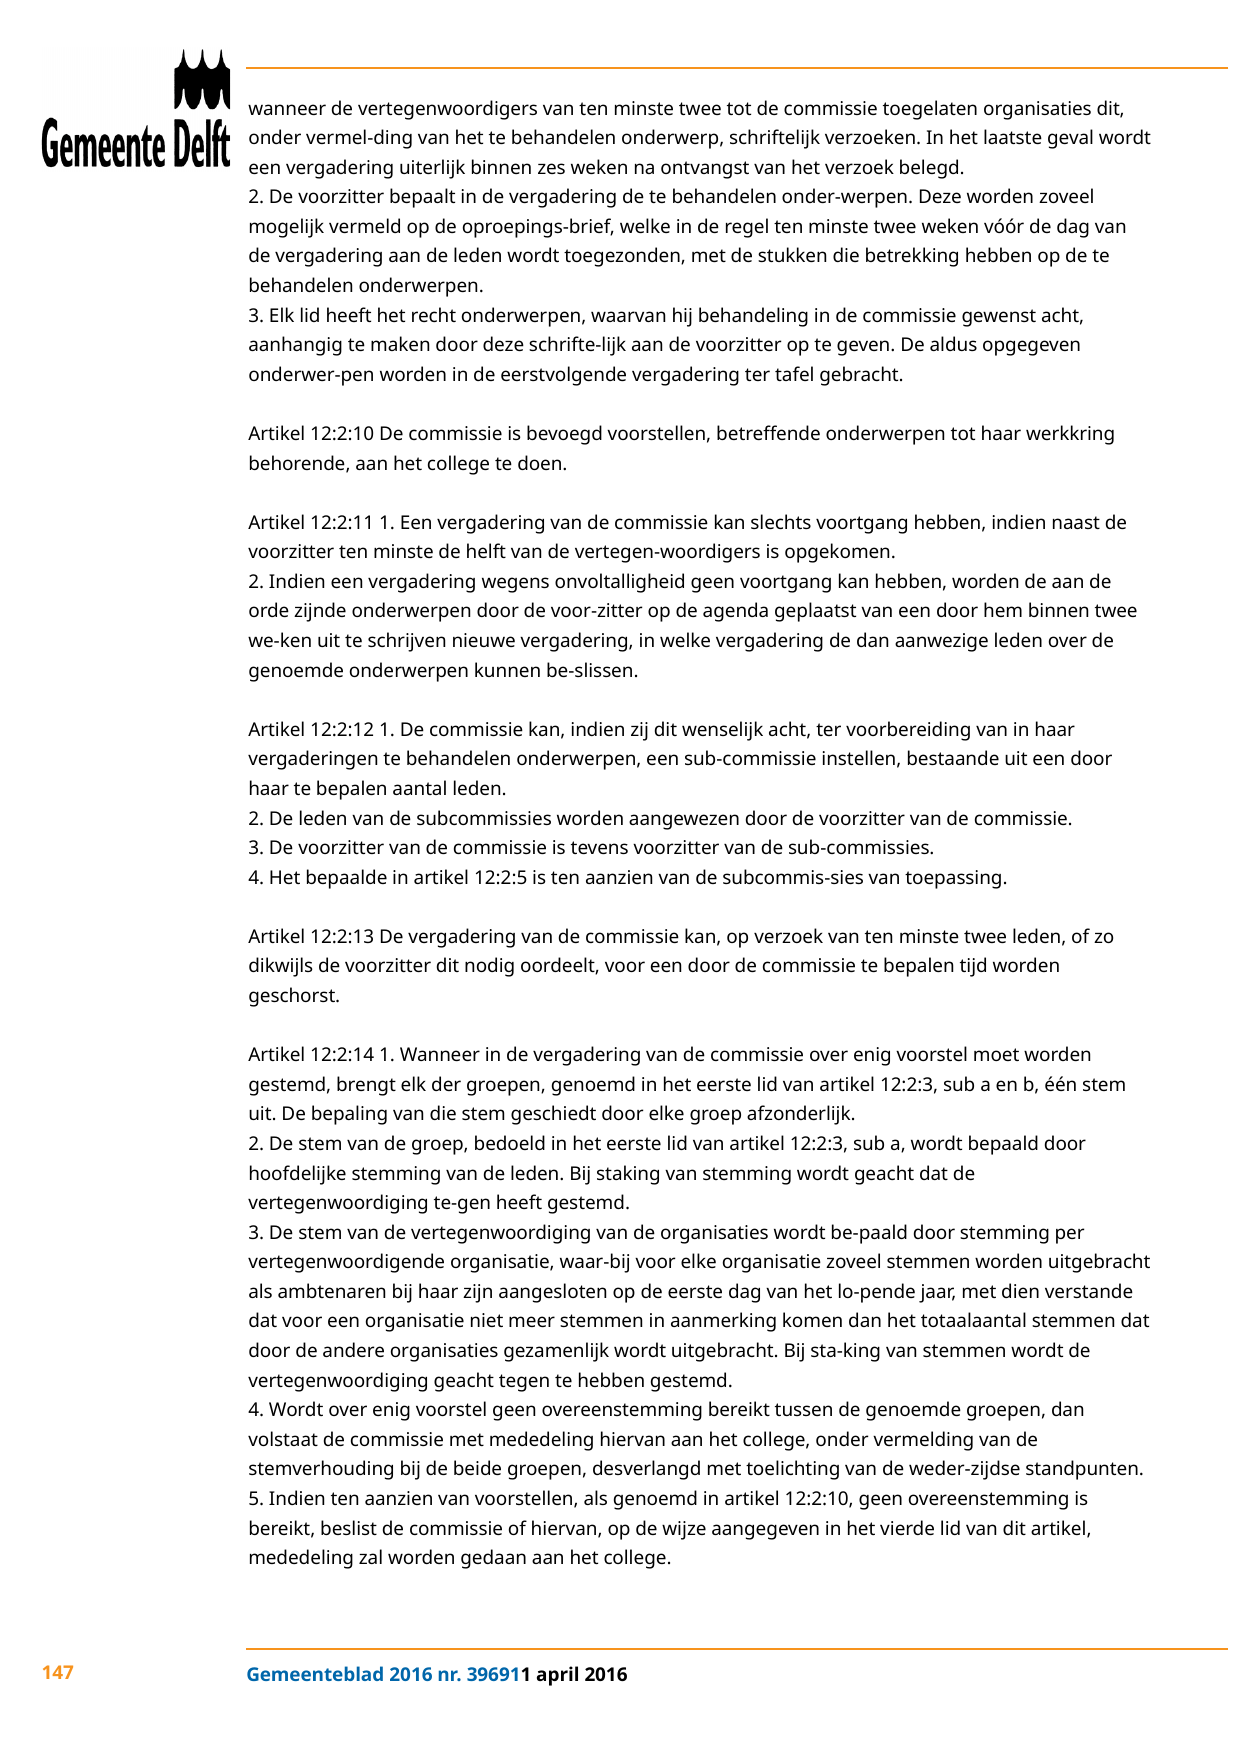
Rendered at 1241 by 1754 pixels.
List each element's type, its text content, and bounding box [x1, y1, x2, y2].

text Artikel 12:2:11 1. Een vergadering van de commissie kan slechts voortgang hebben, indien naast de voorzitter ten minste de helft van de vertegen-woordigers is opgekomen. [248, 509, 1152, 564]
text 2. Indien een vergadering wegens onvoltalligheid geen voortgang kan hebben, worden de aan de orde zijnde onderwerpen door de voor-zitter op de agenda geplaatst van een door hem binnen twee we-ken uit te schrijven nieuwe vergadering, in welke vergadering de dan aanwezige leden over de genoemde onderwerpen kunnen be-slissen. [248, 568, 1152, 683]
text Artikel 12:2:14 1. Wanneer in de vergadering van de commissie over enig voorstel moet worden gestemd, brengt elk der groepen, genoemd in het eerste lid van artikel 12:2:3, sub a en b, één stem uit. De bepaling van die stem geschiedt door elke groep afzonderlijk. [248, 1041, 1152, 1126]
text 2. De stem van de groep, bedoeld in het eerste lid van artikel 12:2:3, sub a, wordt bepaald door hoofdelijke stemming van de leden. Bij staking van stemming wordt geacht dat de vertegenwoordiging te-gen heeft gestemd. [248, 1130, 1152, 1215]
text 2. De leden van de subcommissies worden aangewezen door de voorzitter van de commissie. [248, 805, 1152, 831]
text Artikel 12:2:12 1. De commissie kan, indien zij dit wenselijk acht, ter voorbereiding van in haar vergaderingen te behandelen onderwerpen, een sub-commissie instellen, bestaande uit een door haar te bepalen aantal leden. [248, 716, 1152, 801]
text 4. Het bepaalde in artikel 12:2:5 is ten aanzien van de subcommis-sies van toepassing. [248, 864, 1152, 890]
picture [41, 47, 231, 172]
text 2. De voorzitter bepaalt in de vergadering de te behandelen onder-werpen. Deze worden zoveel mogelijk vermeld op de oproepings-brief, welke in de regel ten minste twee weken vóór de dag van de vergadering aan de leden wordt toegezonden, met de stukken die betrekking hebben op de te behandelen onderwerpen. [248, 183, 1152, 298]
text 3. De stem van de vertegenwoordiging van de organisaties wordt be-paald door stemming per vertegenwoordigende organisatie, waar-bij voor elke organisatie zoveel stemmen worden uitgebracht als ambtenaren bij haar zijn aangesloten op de eerste dag van het lo-pende jaar, met dien verstande dat voor een organisatie niet meer stemmen in aanmerking komen dan het totaalaantal stemmen dat door de andere organisaties gezamenlijk wordt uitgebracht. Bij sta-king van stemmen wordt de vertegenwoordiging geacht tegen te hebben gestemd. [248, 1219, 1152, 1393]
text 4. Wordt over enig voorstel geen overeenstemming bereikt tussen de genoemde groepen, dan volstaat de commissie met mededeling hiervan aan het college, onder vermelding van de stemverhouding bij de beide groepen, desverlangd met toelichting van de weder-zijdse standpunten. [248, 1396, 1152, 1481]
text Artikel 12:2:13 De vergadering van de commissie kan, op verzoek van ten minste twee leden, of zo dikwijls de voorzitter dit nodig oordeelt, voor een door de commissie te bepalen tijd worden geschorst. [248, 923, 1152, 1008]
text Artikel 12:2:10 De commissie is bevoegd voorstellen, betreffende onderwerpen tot haar werkkring behorende, aan het college te doen. [248, 420, 1152, 476]
text 5. Indien ten aanzien van voorstellen, als genoemd in artikel 12:2:10, geen overeenstemming is bereikt, beslist de commissie of hiervan, op de wijze aangegeven in het vierde lid van dit artikel, mededeling zal worden gedaan aan het college. [248, 1485, 1152, 1570]
text 3. Elk lid heeft het recht onderwerpen, waarvan hij behandeling in de commissie gewenst acht, aanhangig te maken door deze schrifte-lijk aan de voorzitter op te geven. De aldus opgegeven onderwer-pen worden in de eerstvolgende vergadering ter tafel gebracht. [248, 302, 1152, 387]
text wanneer de vertegenwoordigers van ten minste twee tot de commissie toegelaten organisaties dit, onder vermel-ding van het te behandelen onderwerp, schriftelijk verzoeken. In het laatste geval wordt een vergadering uiterlijk binnen zes weken na ontvangst van het verzoek belegd. [248, 95, 1152, 180]
text 3. De voorzitter van de commissie is tevens voorzitter van de sub-commissies. [248, 834, 1152, 860]
